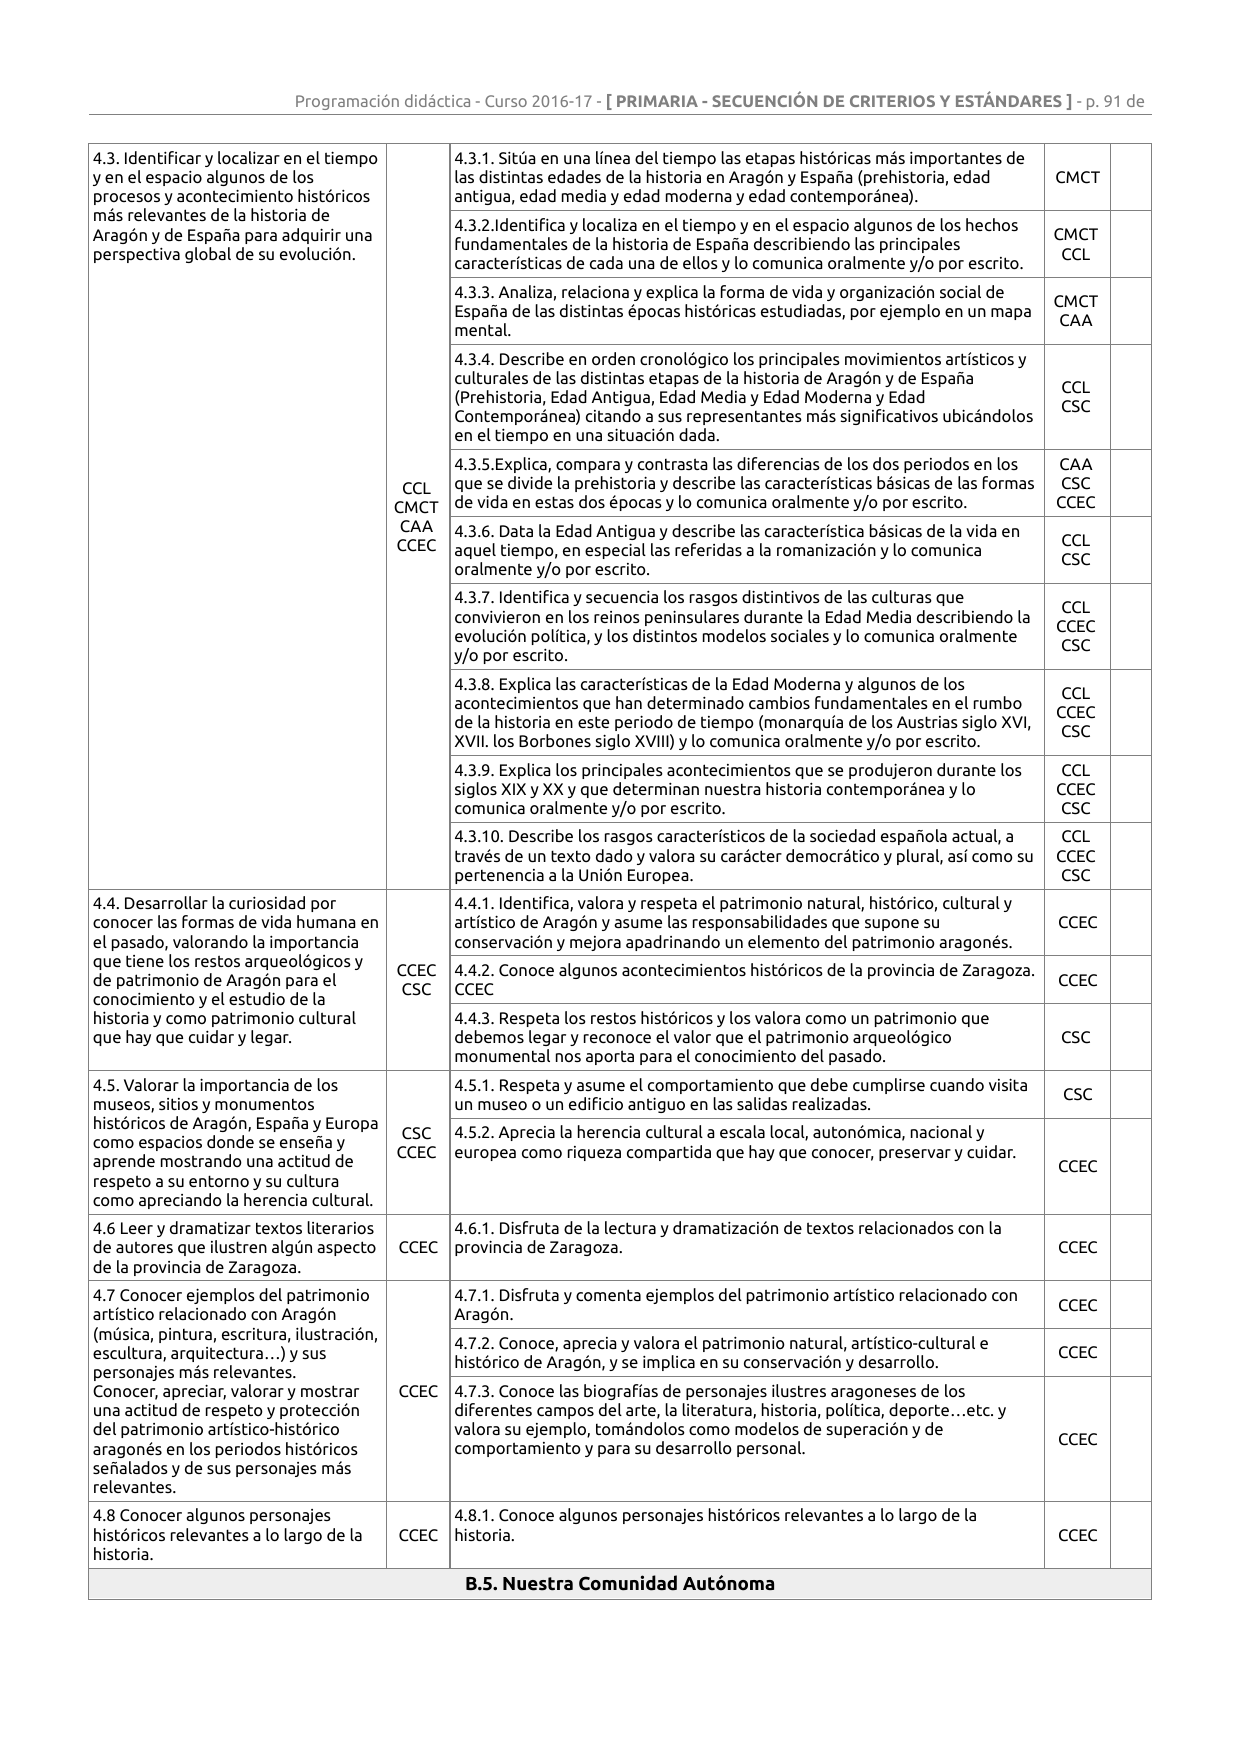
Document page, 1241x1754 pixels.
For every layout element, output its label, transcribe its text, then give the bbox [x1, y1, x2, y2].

table_cell CCEC [387, 1215, 449, 1280]
table_cell CCEC [1045, 1215, 1110, 1280]
table_cell 4.3.8. Explica las características de la Edad Moderna y algunos de los acontecimientos que han determinado cambios fundamentales en el rumbo de la historia en este periodo de tiempo (monarquía de los Austrias siglo XVI, XVII. los Borbones siglo XVIII) y lo comunica oralmente y/o por escrito. [451, 670, 1044, 755]
table_cell [1111, 278, 1151, 344]
table_cell CSC [1045, 1071, 1110, 1118]
table_cell CCEC [1045, 1281, 1110, 1328]
table_cell CCL CCEC CSC [1045, 584, 1110, 669]
table_cell 4.3.1. Sitúa en una línea del tiempo las etapas históricas más importantes de las distintas edades de la historia en Aragón y España (prehistoria, edad antigua, edad media y edad moderna y edad contemporánea). [451, 144, 1044, 210]
table_cell [1111, 450, 1151, 516]
table_cell 4.4.3. Respeta los restos históricos y los valora como un patrimonio que debemos legar y reconoce el valor que el patrimonio arqueológico monumental nos aporta para el conocimiento del pasado. [451, 1004, 1044, 1070]
table_cell [1111, 670, 1151, 755]
table_cell [1111, 1119, 1151, 1213]
table_cell [1111, 756, 1151, 822]
table_cell CCL CMCT CAA CCEC [387, 144, 449, 888]
table_cell [1111, 890, 1151, 955]
table_cell 4.4.1. Identifica, valora y respeta el patrimonio natural, histórico, cultural y artístico de Aragón y asume las responsabilidades que supone su conservación y mejora apadrinando un elemento del patrimonio aragonés. [451, 890, 1044, 955]
table_cell CCL CCEC CSC [1045, 670, 1110, 755]
table_cell [1111, 1329, 1151, 1376]
table_cell CAA CSC CCEC [1045, 450, 1110, 516]
table_cell CCL CCEC CSC [1045, 823, 1110, 888]
table_cell CCEC [1045, 1377, 1110, 1501]
table_cell 4.7.3. Conoce las biografías de personajes ilustres aragoneses de los diferentes campos del arte, la literatura, historia, política, deporte…etc. y valora su ejemplo, tomándolos como modelos de superación y de comportamiento y para su desarrollo personal. [451, 1377, 1044, 1501]
table_cell 4.4. Desarrollar la curiosidad por conocer las formas de vida humana en el pasado, valorando la importancia que tiene los restos arqueológicos y de patrimonio de Aragón para el conocimiento y el estudio de la historia y como patrimonio cultural que hay que cuidar y legar. [89, 890, 386, 1070]
table_cell 4.6 Leer y dramatizar textos literarios de autores que ilustren algún aspecto de la provincia de Zaragoza. [89, 1215, 386, 1280]
table_cell [1111, 1377, 1151, 1501]
table_cell [1111, 211, 1151, 277]
table_cell [1111, 144, 1151, 210]
table_cell CCL CSC [1045, 517, 1110, 583]
table_cell 4.6.1. Disfruta de la lectura y dramatización de textos relacionados con la provincia de Zaragoza. [451, 1215, 1044, 1280]
table_cell CCEC CSC [387, 890, 449, 1070]
table_cell [1111, 517, 1151, 583]
table_cell CMCT [1045, 144, 1110, 210]
table_cell 4.8 Conocer algunos personajes históricos relevantes a lo largo de la historia. [89, 1502, 386, 1567]
table_cell CSC [1045, 1004, 1110, 1070]
table_cell [1111, 1071, 1151, 1118]
table_cell 4.7.2. Conoce, aprecia y valora el patrimonio natural, artístico-cultural e histórico de Aragón, y se implica en su conservación y desarrollo. [451, 1329, 1044, 1376]
table_cell 4.8.1. Conoce algunos personajes históricos relevantes a lo largo de la historia. [451, 1502, 1044, 1567]
table_cell CCL CCEC CSC [1045, 756, 1110, 822]
table_cell [1111, 1502, 1151, 1567]
table_cell [1111, 956, 1151, 1003]
table_cell CCEC [387, 1502, 449, 1567]
table_cell CSC CCEC [387, 1071, 449, 1213]
table_cell 4.3.6. Data la Edad Antigua y describe las característica básicas de la vida en aquel tiempo, en especial las referidas a la romanización y lo comunica oralmente y/o por escrito. [451, 517, 1044, 583]
table_cell 4.3.7. Identifica y secuencia los rasgos distintivos de las culturas que convivieron en los reinos peninsulares durante la Edad Media describiendo la evolución política, y los distintos modelos sociales y lo comunica oralmente y/o por escrito. [451, 584, 1044, 669]
table_cell [1111, 1004, 1151, 1070]
table_cell [1111, 345, 1151, 449]
table_cell 4.3.3. Analiza, relaciona y explica la forma de vida y organización social de España de las distintas épocas históricas estudiadas, por ejemplo en un mapa mental. [451, 278, 1044, 344]
table_cell CCEC [1045, 1119, 1110, 1213]
table_cell 4.3.10. Describe los rasgos característicos de la sociedad española actual, a través de un texto dado y valora su carácter democrático y plural, así como su pertenencia a la Unión Europea. [451, 823, 1044, 888]
table_cell B.5. Nuestra Comunidad Autónoma [89, 1569, 1151, 1598]
table_cell CCEC [1045, 1502, 1110, 1567]
table_cell [1111, 823, 1151, 888]
table_cell 4.3.4. Describe en orden cronológico los principales movimientos artísticos y culturales de las distintas etapas de la historia de Aragón y de España (Prehistoria, Edad Antigua, Edad Media y Edad Moderna y Edad Contemporánea) citando a sus representantes más significativos ubicándolos en el tiempo en una situación dada. [451, 345, 1044, 449]
table_cell [1111, 584, 1151, 669]
table_cell 4.4.2. Conoce algunos acontecimientos históricos de la provincia de Zaragoza. CCEC [451, 956, 1044, 1003]
table_cell 4.3.2.Identifica y localiza en el tiempo y en el espacio algunos de los hechos fundamentales de la historia de España describiendo las principales características de cada una de ellos y lo comunica oralmente y/o por escrito. [451, 211, 1044, 277]
table_cell 4.3. Identificar y localizar en el tiempo y en el espacio algunos de los procesos y acontecimiento históricos más relevantes de la historia de Aragón y de España para adquirir una perspectiva global de su evolución. [89, 144, 386, 888]
table_cell CMCT CCL [1045, 211, 1110, 277]
table_cell CCEC [387, 1281, 449, 1501]
table_cell 4.5. Valorar la importancia de los museos, sitios y monumentos históricos de Aragón, España y Europa como espacios donde se enseña y aprende mostrando una actitud de respeto a su entorno y su cultura como apreciando la herencia cultural. [89, 1071, 386, 1213]
table_cell [1111, 1215, 1151, 1280]
table_cell 4.5.2. Aprecia la herencia cultural a escala local, autonómica, nacional y europea como riqueza compartida que hay que conocer, preservar y cuidar. [451, 1119, 1044, 1213]
table_cell 4.5.1. Respeta y asume el comportamiento que debe cumplirse cuando visita un museo o un edificio antiguo en las salidas realizadas. [451, 1071, 1044, 1118]
table_cell 4.3.5.Explica, compara y contrasta las diferencias de los dos periodos en los que se divide la prehistoria y describe las características básicas de las formas de vida en estas dos épocas y lo comunica oralmente y/o por escrito. [451, 450, 1044, 516]
table_cell CMCT CAA [1045, 278, 1110, 344]
table_cell CCEC [1045, 890, 1110, 955]
table_cell CCEC [1045, 956, 1110, 1003]
table_cell 4.7.1. Disfruta y comenta ejemplos del patrimonio artístico relacionado con Aragón. [451, 1281, 1044, 1328]
table_cell CCL CSC [1045, 345, 1110, 449]
table_cell 4.3.9. Explica los principales acontecimientos que se produjeron durante los siglos XIX y XX y que determinan nuestra historia contemporánea y lo comunica oralmente y/o por escrito. [451, 756, 1044, 822]
table_cell [1111, 1281, 1151, 1328]
table_cell CCEC [1045, 1329, 1110, 1376]
table_cell 4.7 Conocer ejemplos del patrimonio artístico relacionado con Aragón (música, pintura, escritura, ilustración, escultura, arquitectura…) y sus personajes más relevantes. Conocer, apreciar, valorar y mostrar una actitud de respeto y protección del patrimonio artístico-histórico aragonés en los periodos históricos señalados y de sus personajes más relevantes. [89, 1281, 386, 1501]
